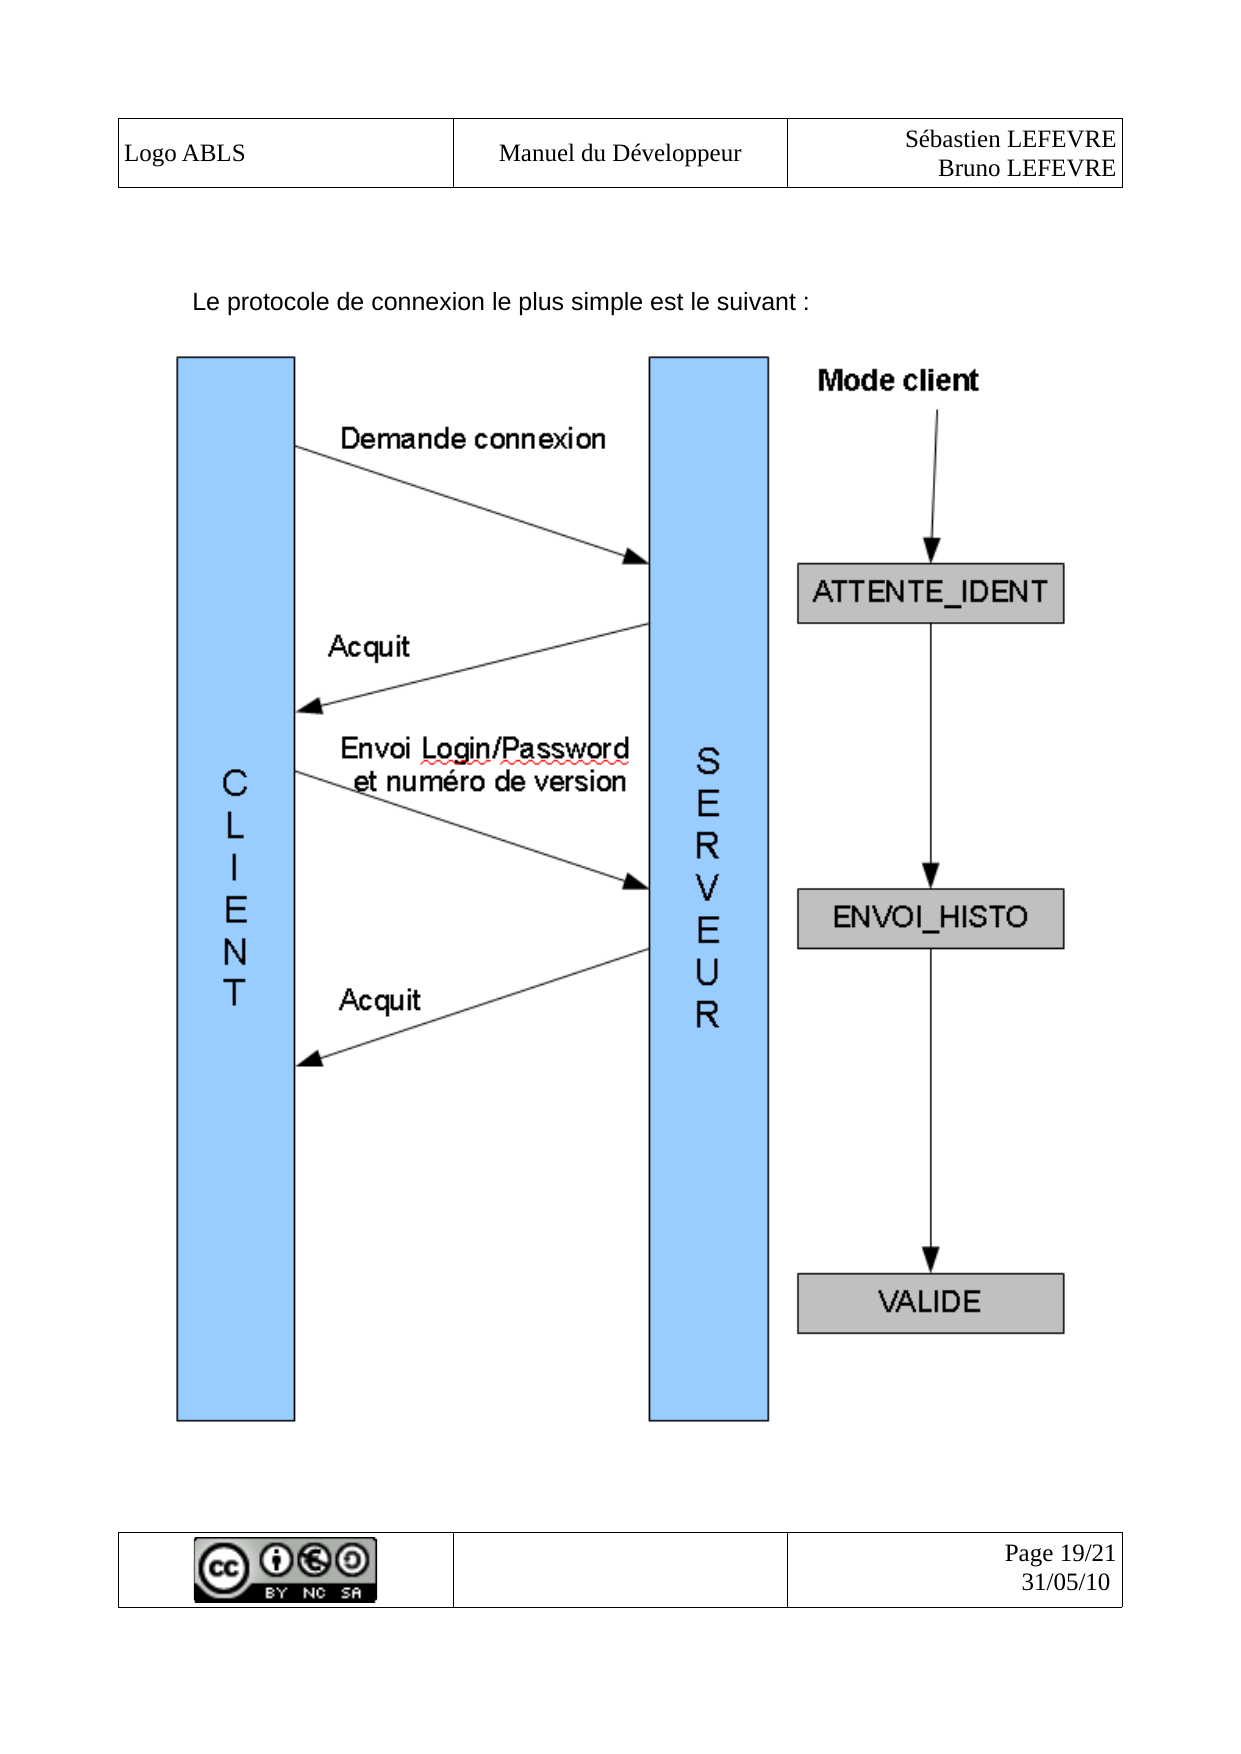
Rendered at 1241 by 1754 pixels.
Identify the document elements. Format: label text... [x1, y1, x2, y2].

picture [147, 328, 1093, 1450]
text Le protocole de connexion le plus simple est le suivant : [118, 287, 1122, 316]
picture [193, 1537, 378, 1603]
